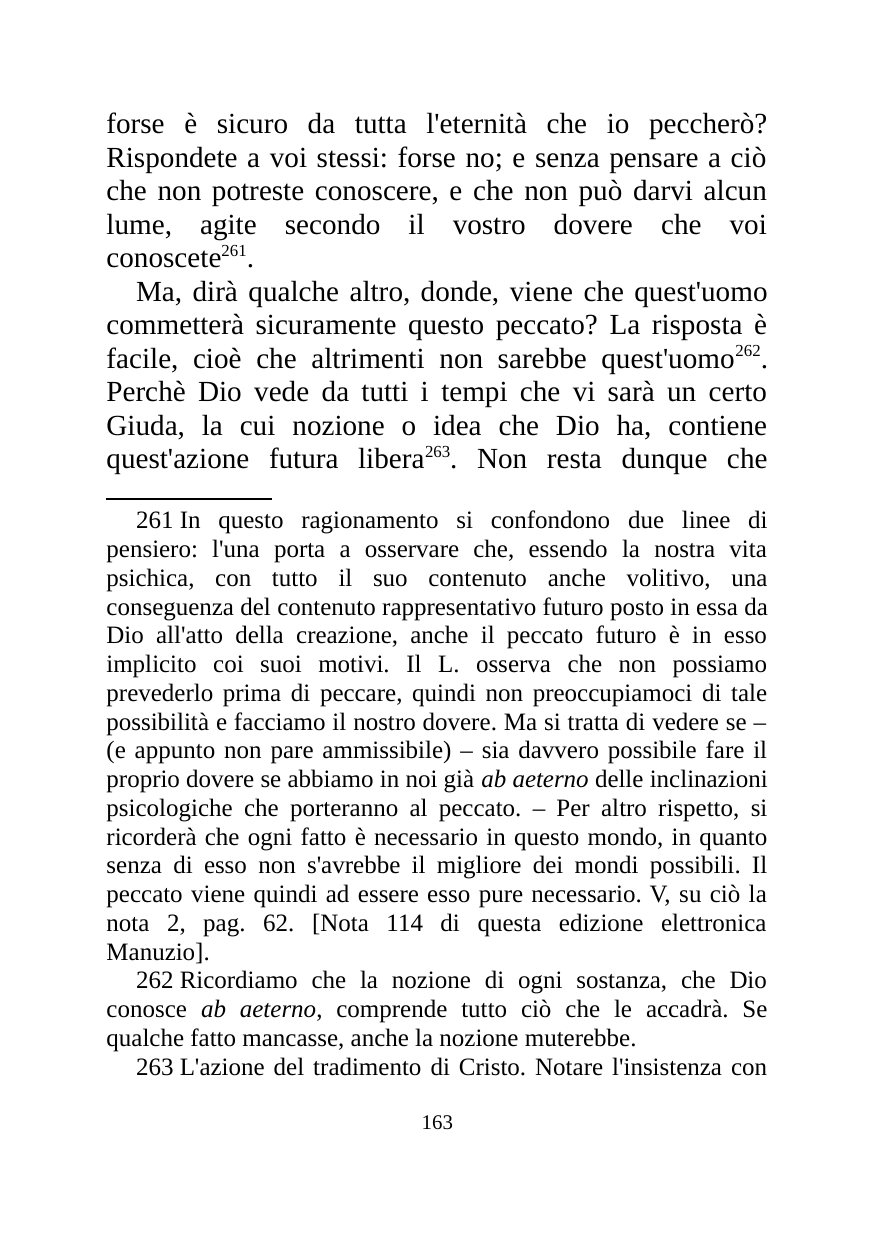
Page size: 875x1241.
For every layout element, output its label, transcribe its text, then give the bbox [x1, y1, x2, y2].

text In questo ragionamento si confondono due linee di pensiero: l'una porta a osservare che, essendo la nostra vita psichica, con tutto il suo contenuto anche volitivo, una conseguenza del contenuto rappresentativo futuro posto in essa da Dio all'atto della creazione, anche il peccato futuro è in esso implicito coi suoi motivi. Il L. osserva che non possiamo prevederlo prima di peccare, quindi non preoccupiamoci di tale possibilità e facciamo il nostro dovere. Ma si tratta di vedere se – (e appunto non pare ammissibile) – sia davvero possibile fare il proprio dovere se abbiamo in noi già ab aeterno delle inclinazioni psicologiche che porteranno al peccato. – Per altro rispetto, si ricorderà che ogni fatto è necessario in questo mondo, in quanto senza di esso non s'avrebbe il migliore dei mondi possibili. Il peccato viene quindi ad essere esso pure necessario. V, su ciò la nota 2, pag. 62. [Nota 114 di questa edizione elettronica Manuzio]. [106, 505, 768, 965]
text forse è sicuro da tutta l'eternità che io peccherò? Rispondete a voi stessi: forse no; e senza pensare a ciò che non potreste conoscere, e che non può darvi alcun lume, agite secondo il vostro dovere che voi conoscete. [106, 106, 768, 274]
text Ma, dirà qualche altro, donde, viene che quest'uomo commetterà sicuramente questo peccato? La risposta è facile, cioè che altrimenti non sarebbe quest'uomo. Perchè Dio vede da tutti i tempi che vi sarà un certo Giuda, la cui nozione o idea che Dio ha, contiene quest'azione futura libera. Non resta dunque che [106, 274, 768, 475]
text Ricordiamo che la nozione di ogni sostanza, che Dio conosce ab aeterno, comprende tutto ciò che le accadrà. Se qualche fatto mancasse, anche la nozione muterebbe. [106, 965, 768, 1052]
text L'azione del tradimento di Cristo. Notare l'insistenza con [106, 1052, 768, 1080]
